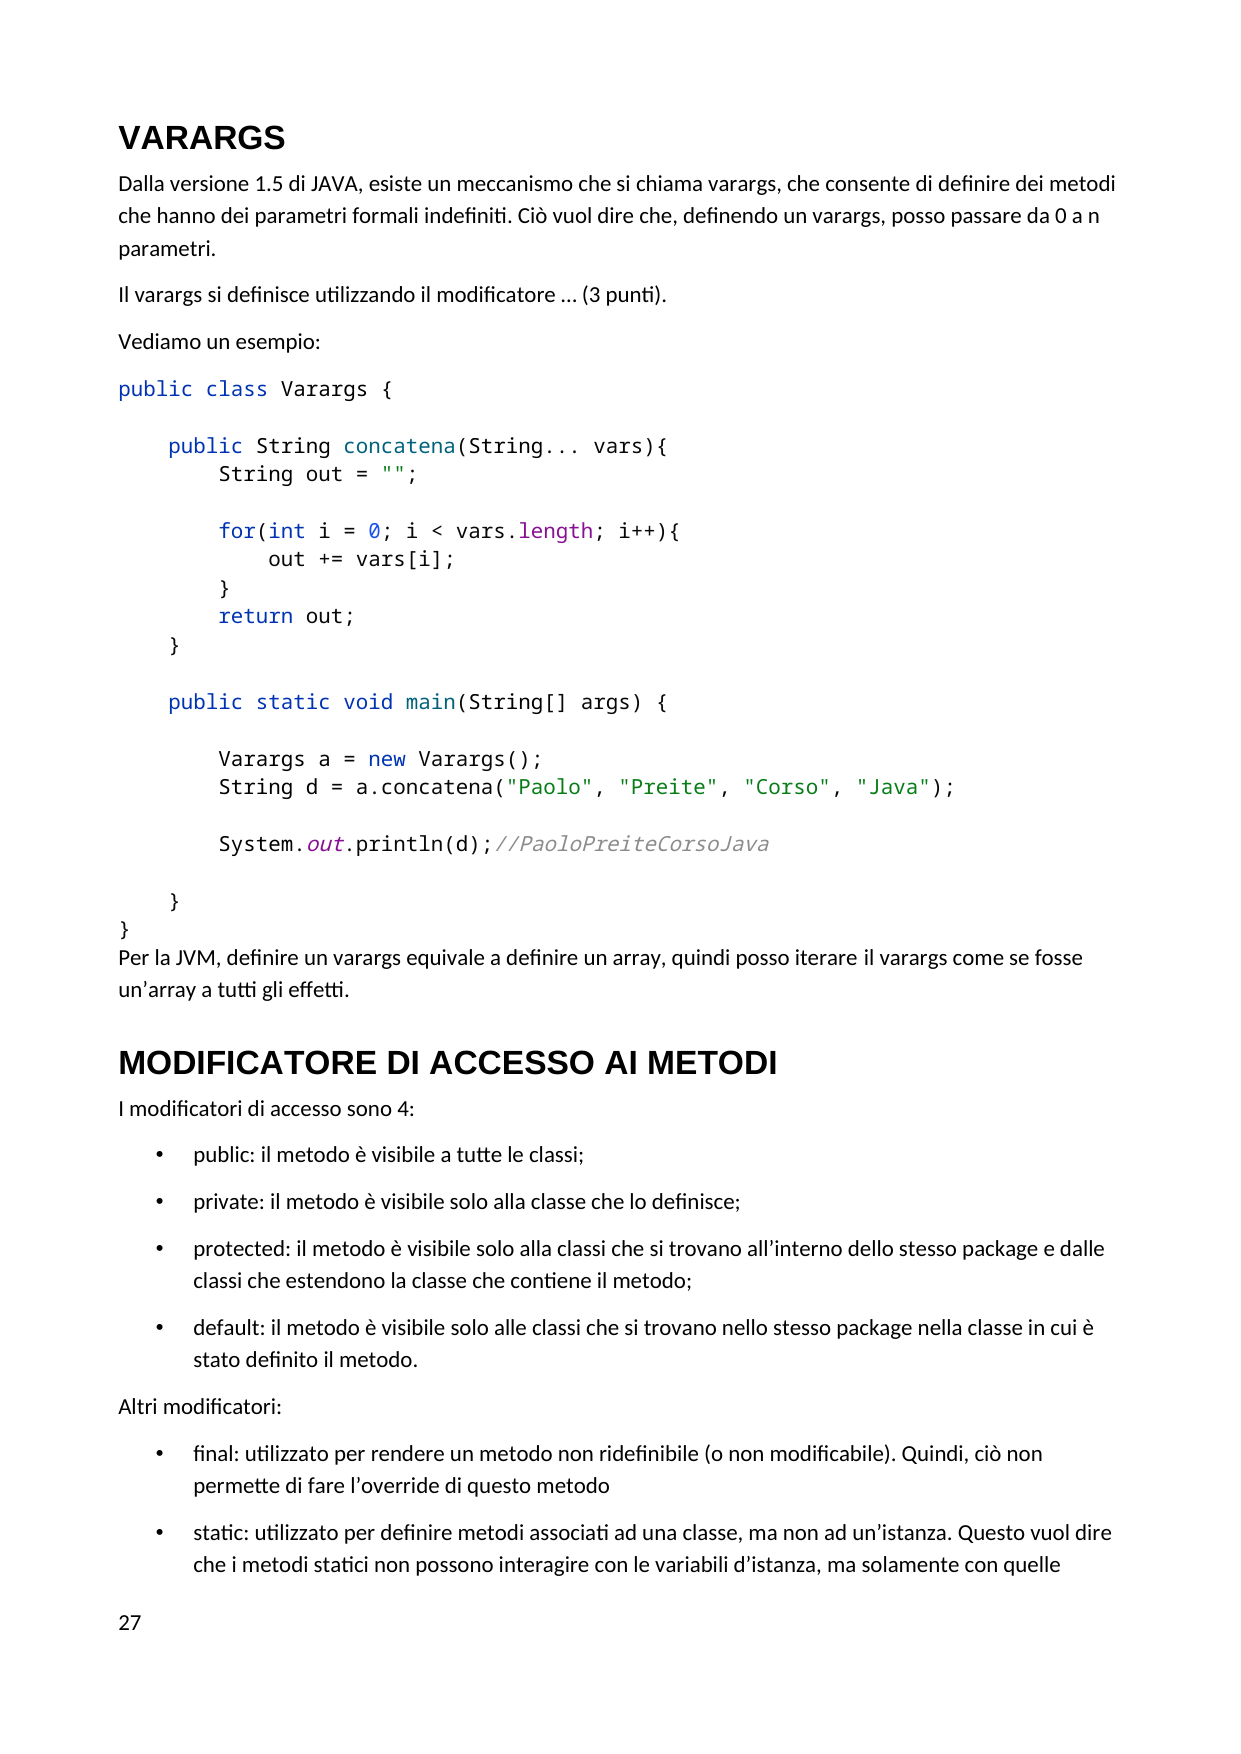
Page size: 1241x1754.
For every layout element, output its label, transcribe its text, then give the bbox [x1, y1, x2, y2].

list final: utilizzato per rendere un metodo non ridefinibile (o non modificabile). Quindi, ciò non permette di fare l’override di questo metodo [156, 1439, 1122, 1499]
list default: il metodo è visibile solo alle classi che si trovano nello stesso package nella classe in cui è stato definito il metodo. [156, 1313, 1122, 1373]
subtitle VARARGS [118, 118, 1122, 157]
text Dalla versione 1.5 di JAVA, esiste un meccanismo che si chiama varargs, che consente di definire dei metodi che hanno dei parametri formali indefiniti. Ciò vuol dire che, definendo un varargs, posso passare da 0 a n parametri. [118, 169, 1122, 262]
text I modificatori di accesso sono 4: [118, 1094, 1122, 1122]
text Vediamo un esempio: [118, 327, 1122, 355]
text public class Varargs { public String concatena(String... vars){ String out = ""; for(int i = 0; i < vars.length; i++){ out += vars[i]; } return out; } public static void main(String[] args) { Varargs a = new Varargs(); String d = a.concatena("Paolo", "Preite", "Corso", "Java"); System.out.println(d);//PaoloPreiteCorsoJava } } [118, 374, 1122, 943]
list private: il metodo è visibile solo alla classe che lo definisce; [156, 1187, 1122, 1215]
list protected: il metodo è visibile solo alla classi che si trovano all’interno dello stesso package e dalle classi che estendono la classe che contiene il metodo; [156, 1234, 1122, 1294]
text Altri modificatori: [118, 1392, 1122, 1420]
list public: il metodo è visibile a tutte le classi; [156, 1140, 1122, 1168]
text Il varargs si definisce utilizzando il modificatore … (3 punti). [118, 280, 1122, 308]
list static: utilizzato per definire metodi associati ad una classe, ma non ad un’istanza. Questo vuol dire che i metodi statici non possono interagire con le variabili d’istanza, ma solamente con quelle [156, 1518, 1122, 1578]
subtitle MODIFICATORE DI ACCESSO AI METODI [118, 1042, 1122, 1081]
text Per la JVM, definire un varargs equivale a definire un array, quindi posso iterare il varargs come se fosse un’array a tutti gli effetti. [118, 943, 1122, 1003]
